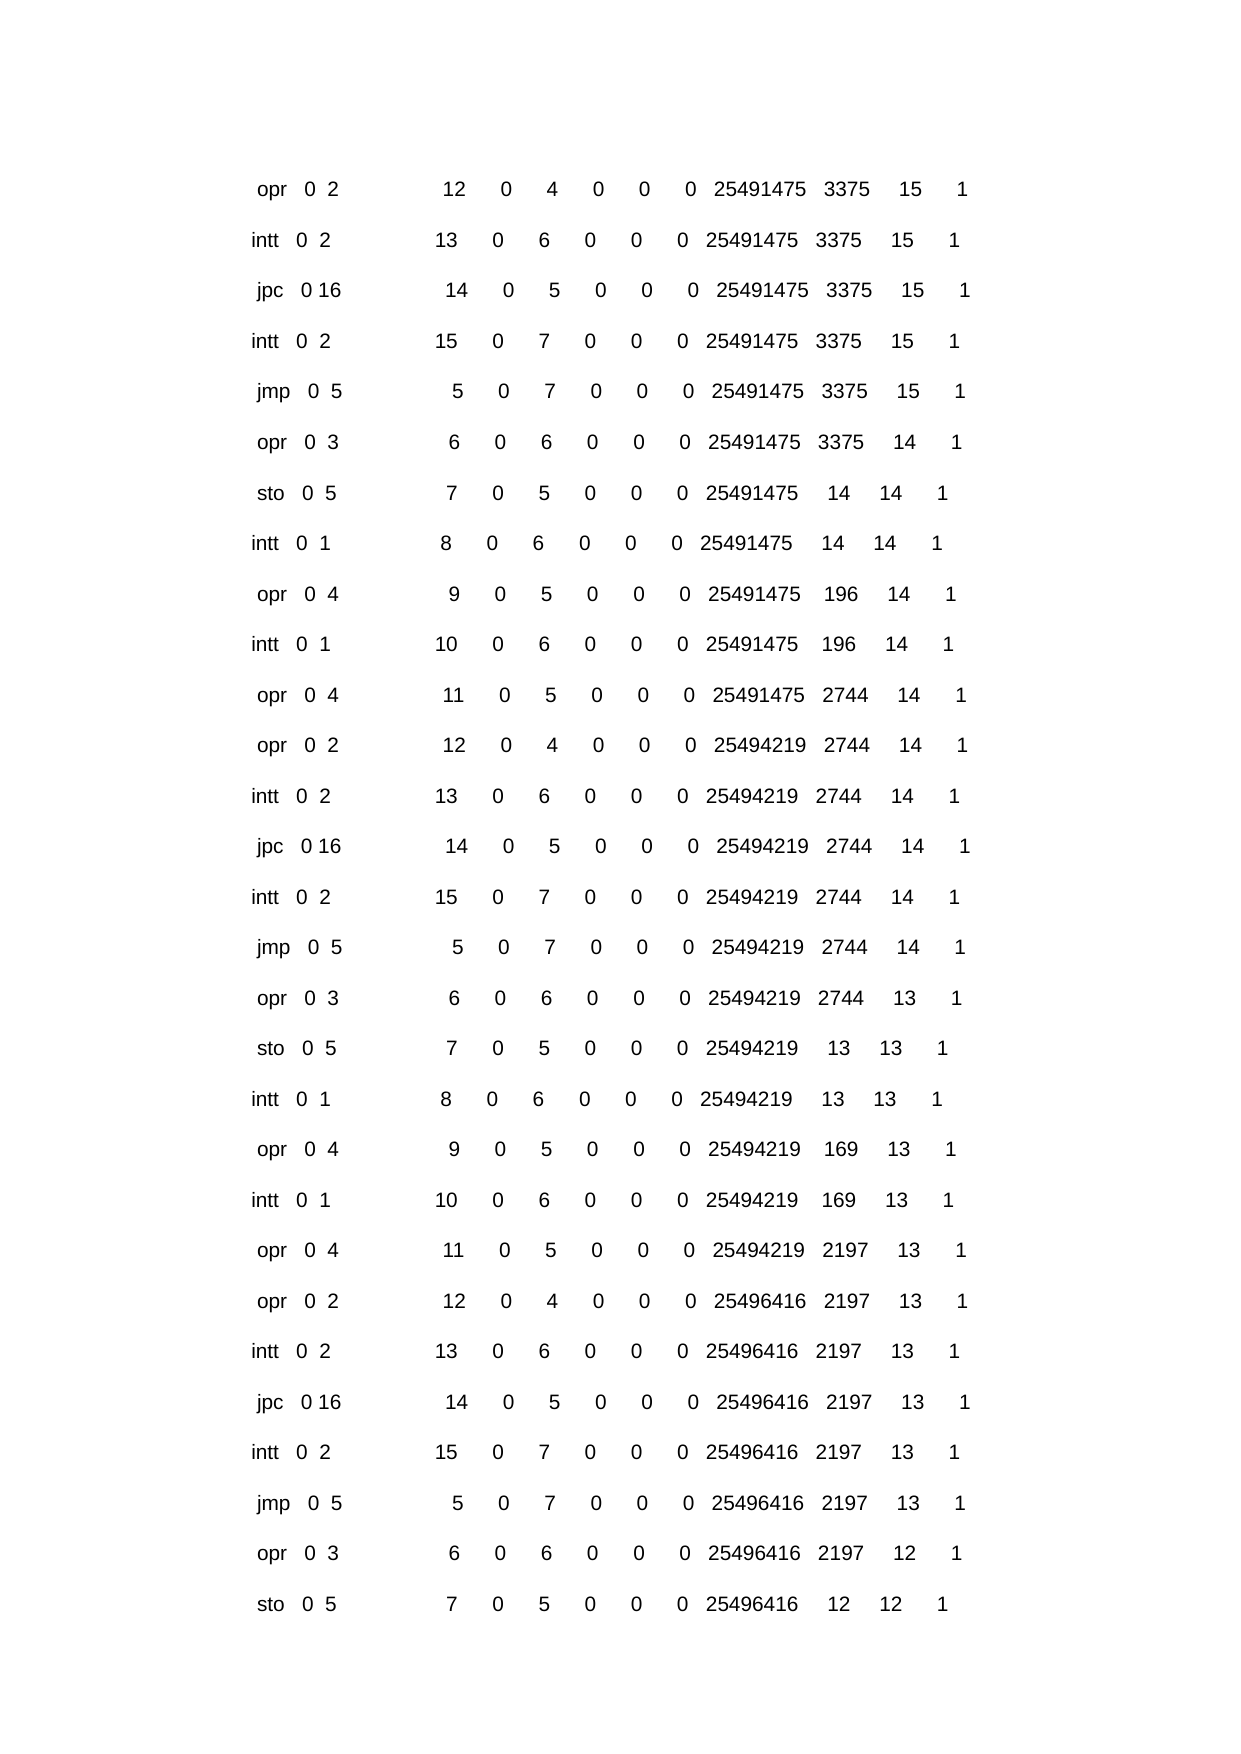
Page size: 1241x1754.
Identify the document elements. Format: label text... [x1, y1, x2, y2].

text jpc 0 16 14 0 5 0 0 0 25491475 3375 15 1 [251, 278, 1122, 302]
text jpc 0 16 14 0 5 0 0 0 25496416 2197 13 1 [251, 1390, 1122, 1414]
text intt 0 2 13 0 6 0 0 0 25494219 2744 14 1 [251, 783, 1122, 807]
text jmp 0 5 5 0 7 0 0 0 25494219 2744 14 1 [251, 935, 1122, 959]
text intt 0 2 13 0 6 0 0 0 25491475 3375 15 1 [251, 228, 1122, 252]
text opr 0 2 12 0 4 0 0 0 25496416 2197 13 1 [251, 1289, 1122, 1313]
text intt 0 1 8 0 6 0 0 0 25491475 14 14 1 [251, 531, 1122, 555]
text opr 0 4 11 0 5 0 0 0 25491475 2744 14 1 [251, 682, 1122, 706]
text intt 0 2 15 0 7 0 0 0 25491475 3375 15 1 [251, 329, 1122, 353]
text opr 0 2 12 0 4 0 0 0 25494219 2744 14 1 [251, 733, 1122, 757]
text opr 0 3 6 0 6 0 0 0 25491475 3375 14 1 [251, 430, 1122, 454]
text opr 0 3 6 0 6 0 0 0 25494219 2744 13 1 [251, 986, 1122, 1009]
text sto 0 5 7 0 5 0 0 0 25496416 12 12 1 [251, 1592, 1122, 1616]
text opr 0 4 9 0 5 0 0 0 25491475 196 14 1 [251, 581, 1122, 605]
text jpc 0 16 14 0 5 0 0 0 25494219 2744 14 1 [251, 834, 1122, 858]
text intt 0 1 8 0 6 0 0 0 25494219 13 13 1 [251, 1087, 1122, 1111]
text jmp 0 5 5 0 7 0 0 0 25491475 3375 15 1 [251, 379, 1122, 403]
text sto 0 5 7 0 5 0 0 0 25494219 13 13 1 [251, 1036, 1122, 1060]
text intt 0 2 15 0 7 0 0 0 25496416 2197 13 1 [251, 1440, 1122, 1464]
text jmp 0 5 5 0 7 0 0 0 25496416 2197 13 1 [251, 1491, 1122, 1515]
text opr 0 4 9 0 5 0 0 0 25494219 169 13 1 [251, 1137, 1122, 1161]
text sto 0 5 7 0 5 0 0 0 25491475 14 14 1 [251, 480, 1122, 504]
text opr 0 3 6 0 6 0 0 0 25496416 2197 12 1 [251, 1541, 1122, 1565]
text opr 0 4 11 0 5 0 0 0 25494219 2197 13 1 [251, 1238, 1122, 1262]
text intt 0 2 13 0 6 0 0 0 25496416 2197 13 1 [251, 1339, 1122, 1363]
text intt 0 2 15 0 7 0 0 0 25494219 2744 14 1 [251, 884, 1122, 908]
text intt 0 1 10 0 6 0 0 0 25491475 196 14 1 [251, 632, 1122, 656]
text opr 0 2 12 0 4 0 0 0 25491475 3375 15 1 [251, 177, 1122, 201]
text intt 0 1 10 0 6 0 0 0 25494219 169 13 1 [251, 1188, 1122, 1212]
